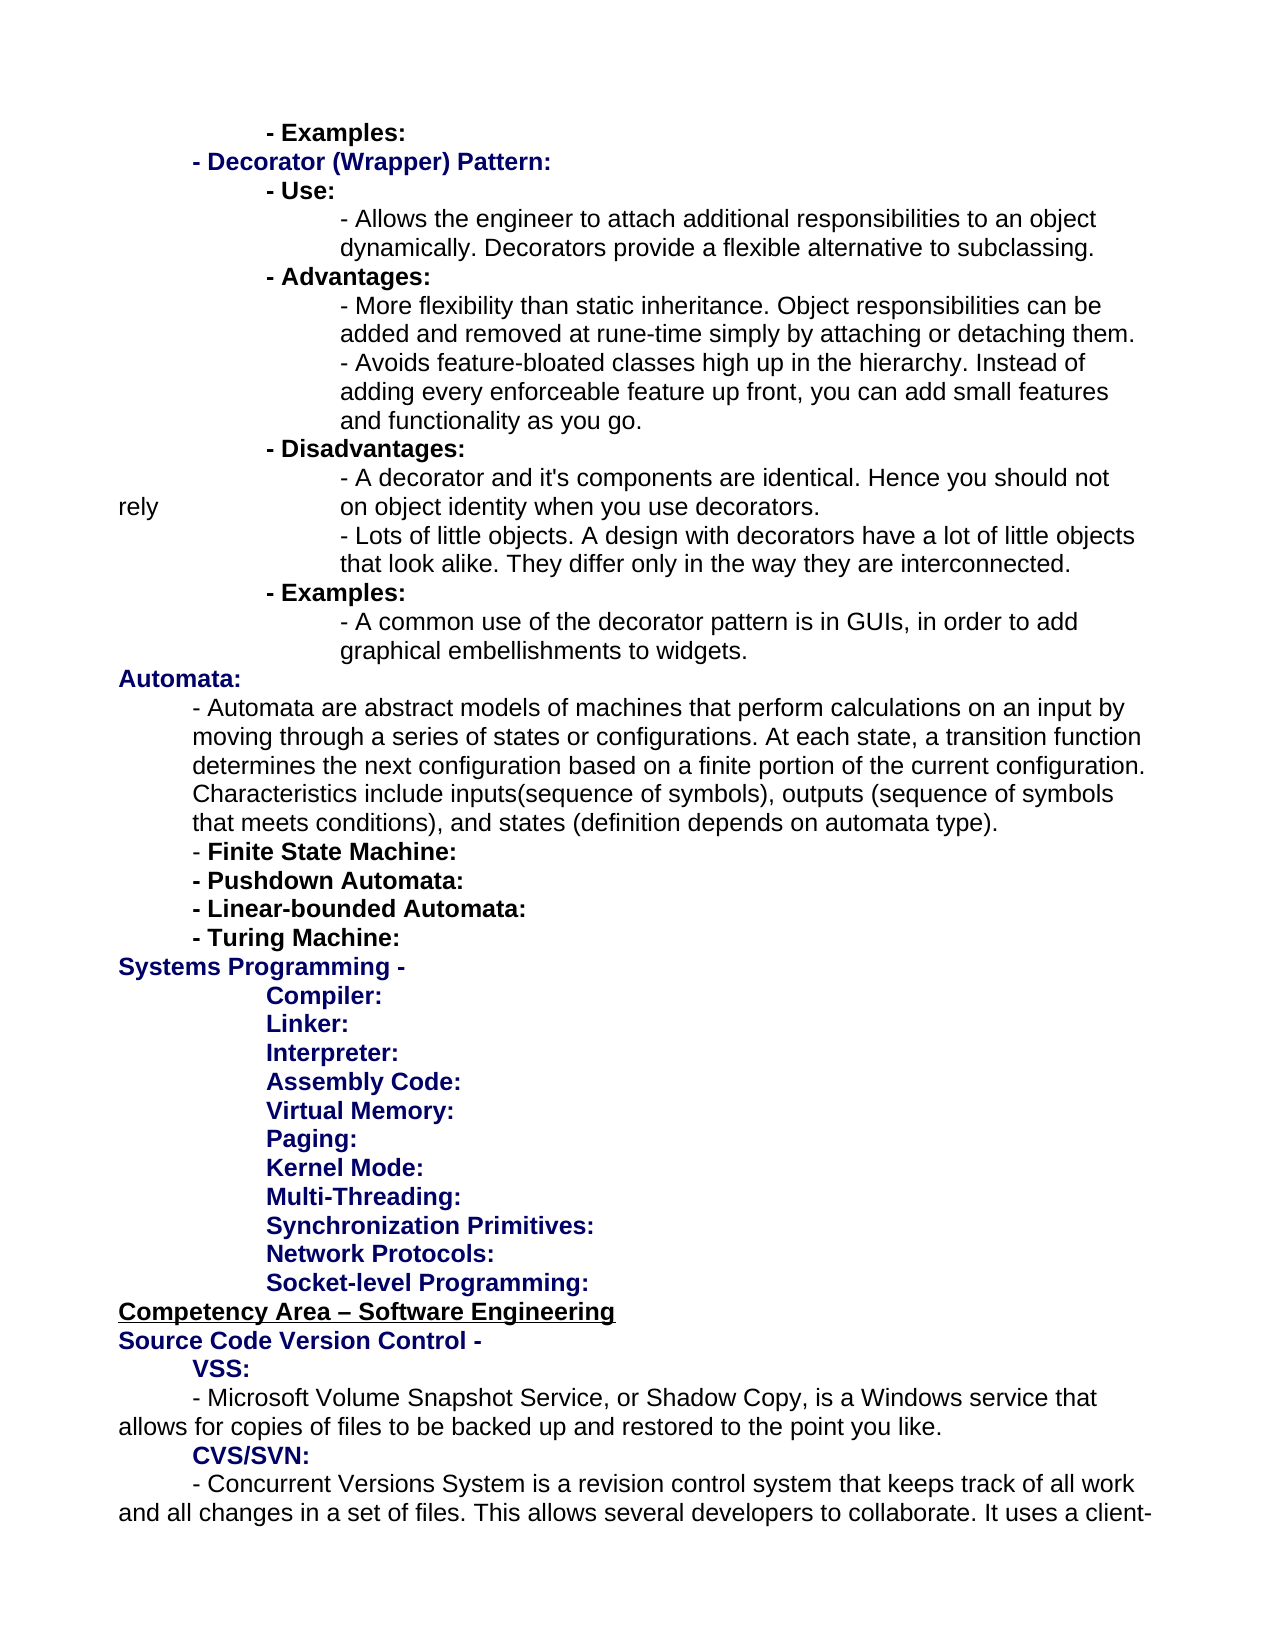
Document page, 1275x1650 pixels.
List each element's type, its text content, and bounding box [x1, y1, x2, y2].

text - Examples: [118, 118, 1157, 147]
text Competency Area – Software Engineering [118, 1297, 1157, 1326]
text VSS: [118, 1354, 1157, 1383]
text - Examples: [118, 578, 1157, 607]
text - Allows the engineer to attach additional responsibilities to an object dynamically. Decorators provide a flexible alternative to subclassing. [118, 204, 1157, 262]
text Systems Programming - [118, 952, 1157, 981]
text - Use: [118, 176, 1157, 204]
text - Avoids feature-bloated classes high up in the hierarchy. Instead of adding every enforceable feature up front, you can add small features and functionality as you go. [118, 348, 1157, 434]
text - Linear-bounded Automata: [118, 894, 1157, 923]
text Linker: [118, 1009, 1157, 1038]
text - Decorator (Wrapper) Pattern: [118, 147, 1157, 176]
text Interpreter: [118, 1038, 1157, 1067]
text - Concurrent Versions System is a revision control system that keeps track of all work and all changes in a set of files. This allows several developers to collaborate. It uses a client- [118, 1469, 1157, 1527]
text Synchronization Primitives: [118, 1211, 1157, 1239]
text Socket-level Programming: [118, 1268, 1157, 1297]
text Assembly Code: [118, 1067, 1157, 1096]
text - Turing Machine: [118, 923, 1157, 952]
text Automata: [118, 664, 1157, 693]
text CVS/SVN: [118, 1441, 1157, 1469]
text - Finite State Machine: [118, 837, 1157, 866]
text Virtual Memory: [118, 1096, 1157, 1124]
text Compiler: [118, 981, 1157, 1009]
text - Pushdown Automata: [118, 866, 1157, 894]
text - A decorator and it's components are identical. Hence you should not rely on object identity when you use decorators. [118, 463, 1157, 521]
text - Advantages: [118, 262, 1157, 291]
text Network Protocols: [118, 1239, 1157, 1268]
text - A common use of the decorator pattern is in GUIs, in order to add graphical embellishments to widgets. [118, 607, 1157, 664]
text - Microsoft Volume Snapshot Service, or Shadow Copy, is a Windows service that allows for copies of files to be backed up and restored to the point you like. [118, 1383, 1157, 1441]
text Multi-Threading: [118, 1182, 1157, 1211]
text - Disadvantages: [118, 434, 1157, 463]
text - Lots of little objects. A design with decorators have a lot of little objects that look alike. They differ only in the way they are interconnected. [118, 521, 1157, 578]
text Kernel Mode: [118, 1153, 1157, 1182]
text Paging: [118, 1124, 1157, 1153]
text - More flexibility than static inheritance. Object responsibilities can be added and removed at rune-time simply by attaching or detaching them. [118, 291, 1157, 348]
text Source Code Version Control - [118, 1326, 1157, 1354]
text - Automata are abstract models of machines that perform calculations on an input by moving through a series of states or configurations. At each state, a transition function determines the next configuration based on a finite portion of the current configuration. Characteristics include inputs(sequence of symbols), outputs (sequence of symbols that meets conditions), and states (definition depends on automata type). [118, 693, 1157, 837]
